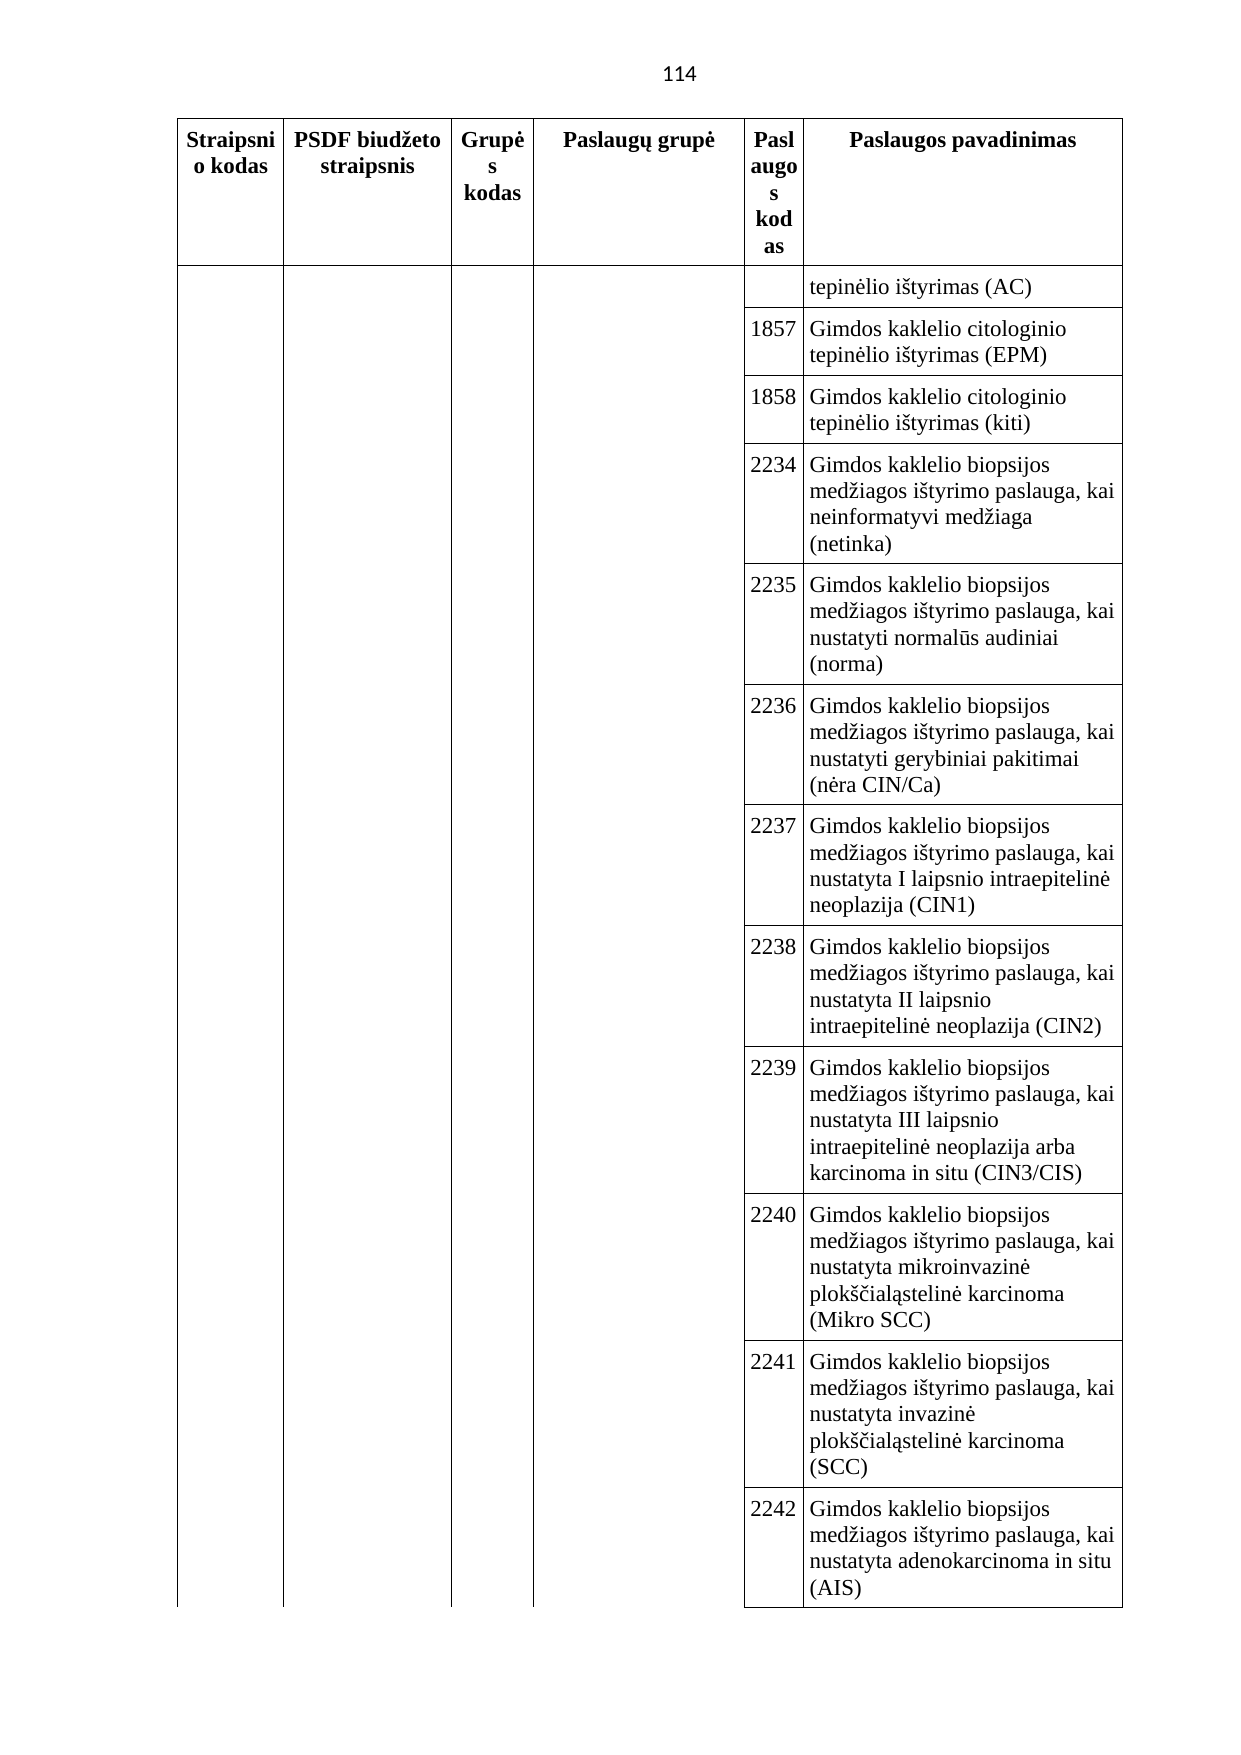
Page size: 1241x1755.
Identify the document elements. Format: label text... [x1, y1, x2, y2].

table_cell [452, 307, 533, 374]
table_cell [534, 804, 744, 925]
table_cell [452, 925, 533, 1046]
table_cell 2239 [745, 1047, 803, 1193]
table_header PSDF biudžeto straipsnis [284, 119, 451, 265]
table_header Paslaugos kodas [745, 119, 803, 265]
table_cell [178, 443, 283, 563]
table_cell [284, 804, 451, 925]
table_cell [284, 1193, 451, 1339]
table_cell [178, 563, 283, 684]
table_cell [178, 1193, 283, 1339]
table_cell Gimdos kaklelio biopsijos medžiagos ištyrimo paslauga, kai nustatyta II laipsnio intraepitelinė neoplazija (CIN2) [804, 926, 1122, 1046]
table_cell [178, 307, 283, 374]
table_cell [178, 804, 283, 925]
table_cell Gimdos kaklelio biopsijos medžiagos ištyrimo paslauga, kai nustatyta invazinė plokščialąstelinė karcinoma (SCC) [804, 1341, 1122, 1487]
table_cell [534, 307, 744, 374]
table_cell [534, 1193, 744, 1339]
table_cell [284, 443, 451, 563]
table_cell [284, 684, 451, 804]
table_cell [534, 1340, 744, 1487]
table_cell 2236 [745, 685, 803, 804]
table_cell 2234 [745, 444, 803, 563]
table_cell [178, 266, 283, 307]
table_cell [534, 684, 744, 804]
table_cell [178, 1487, 283, 1607]
table_cell Gimdos kaklelio biopsijos medžiagos ištyrimo paslauga, kai neinformatyvi medžiaga (netinka) [804, 444, 1122, 563]
table_cell [534, 443, 744, 563]
table_cell [284, 563, 451, 684]
table_cell [534, 1487, 744, 1607]
table_cell [534, 1046, 744, 1193]
table_cell [534, 266, 744, 307]
table_cell [178, 375, 283, 442]
table_cell [284, 266, 451, 307]
table_header Straipsnio kodas [178, 119, 283, 265]
table_cell [452, 375, 533, 442]
table_cell Gimdos kaklelio citologinio tepinėlio ištyrimas (EPM) [804, 308, 1122, 374]
table_cell [284, 1487, 451, 1607]
table_cell 2235 [745, 564, 803, 684]
table_cell Gimdos kaklelio biopsijos medžiagos ištyrimo paslauga, kai nustatyti gerybiniai pakitimai (nėra CIN/Ca) [804, 685, 1122, 804]
table_cell Gimdos kaklelio citologinio tepinėlio ištyrimas (kiti) [804, 376, 1122, 442]
table_cell [534, 563, 744, 684]
table_cell [534, 375, 744, 442]
table_cell [178, 1340, 283, 1487]
table_cell [452, 804, 533, 925]
table_cell [284, 1340, 451, 1487]
table_header Grupės kodas [452, 119, 533, 265]
table_cell Gimdos kaklelio biopsijos medžiagos ištyrimo paslauga, kai nustatyta III laipsnio intraepitelinė neoplazija arba karcinoma in situ (CIN3/CIS) [804, 1047, 1122, 1193]
table_cell tepinėlio ištyrimas (AC) [804, 266, 1122, 307]
table_cell 2241 [745, 1341, 803, 1487]
table_cell [452, 443, 533, 563]
table_cell [284, 1046, 451, 1193]
table_cell [284, 375, 451, 442]
table_cell [284, 307, 451, 374]
table_cell Gimdos kaklelio biopsijos medžiagos ištyrimo paslauga, kai nustatyta I laipsnio intraepitelinė neoplazija (CIN1) [804, 805, 1122, 925]
table_cell Gimdos kaklelio biopsijos medžiagos ištyrimo paslauga, kai nustatyti normalūs audiniai (norma) [804, 564, 1122, 684]
table_cell [178, 1046, 283, 1193]
table_cell 2237 [745, 805, 803, 925]
table_cell 1857 [745, 308, 803, 374]
table_header Paslaugos pavadinimas [804, 119, 1122, 265]
table_cell [745, 266, 803, 307]
table_cell 2238 [745, 926, 803, 1046]
table_cell [284, 925, 451, 1046]
table_cell [452, 1193, 533, 1339]
table_cell [452, 1340, 533, 1487]
table_header Paslaugų grupė [534, 119, 744, 265]
table_cell [452, 563, 533, 684]
table_cell [452, 1046, 533, 1193]
table_cell 1858 [745, 376, 803, 442]
table_cell [178, 925, 283, 1046]
table_cell [178, 684, 283, 804]
table_cell [534, 925, 744, 1046]
table_cell [452, 266, 533, 307]
table_cell Gimdos kaklelio biopsijos medžiagos ištyrimo paslauga, kai nustatyta mikroinvazinė plokščialąstelinė karcinoma (Mikro SCC) [804, 1194, 1122, 1339]
table_cell [452, 684, 533, 804]
table_cell 2242 [745, 1488, 803, 1607]
table_cell 2240 [745, 1194, 803, 1339]
table_cell Gimdos kaklelio biopsijos medžiagos ištyrimo paslauga, kai nustatyta adenokarcinoma in situ (AIS) [804, 1488, 1122, 1607]
table_cell [452, 1487, 533, 1607]
